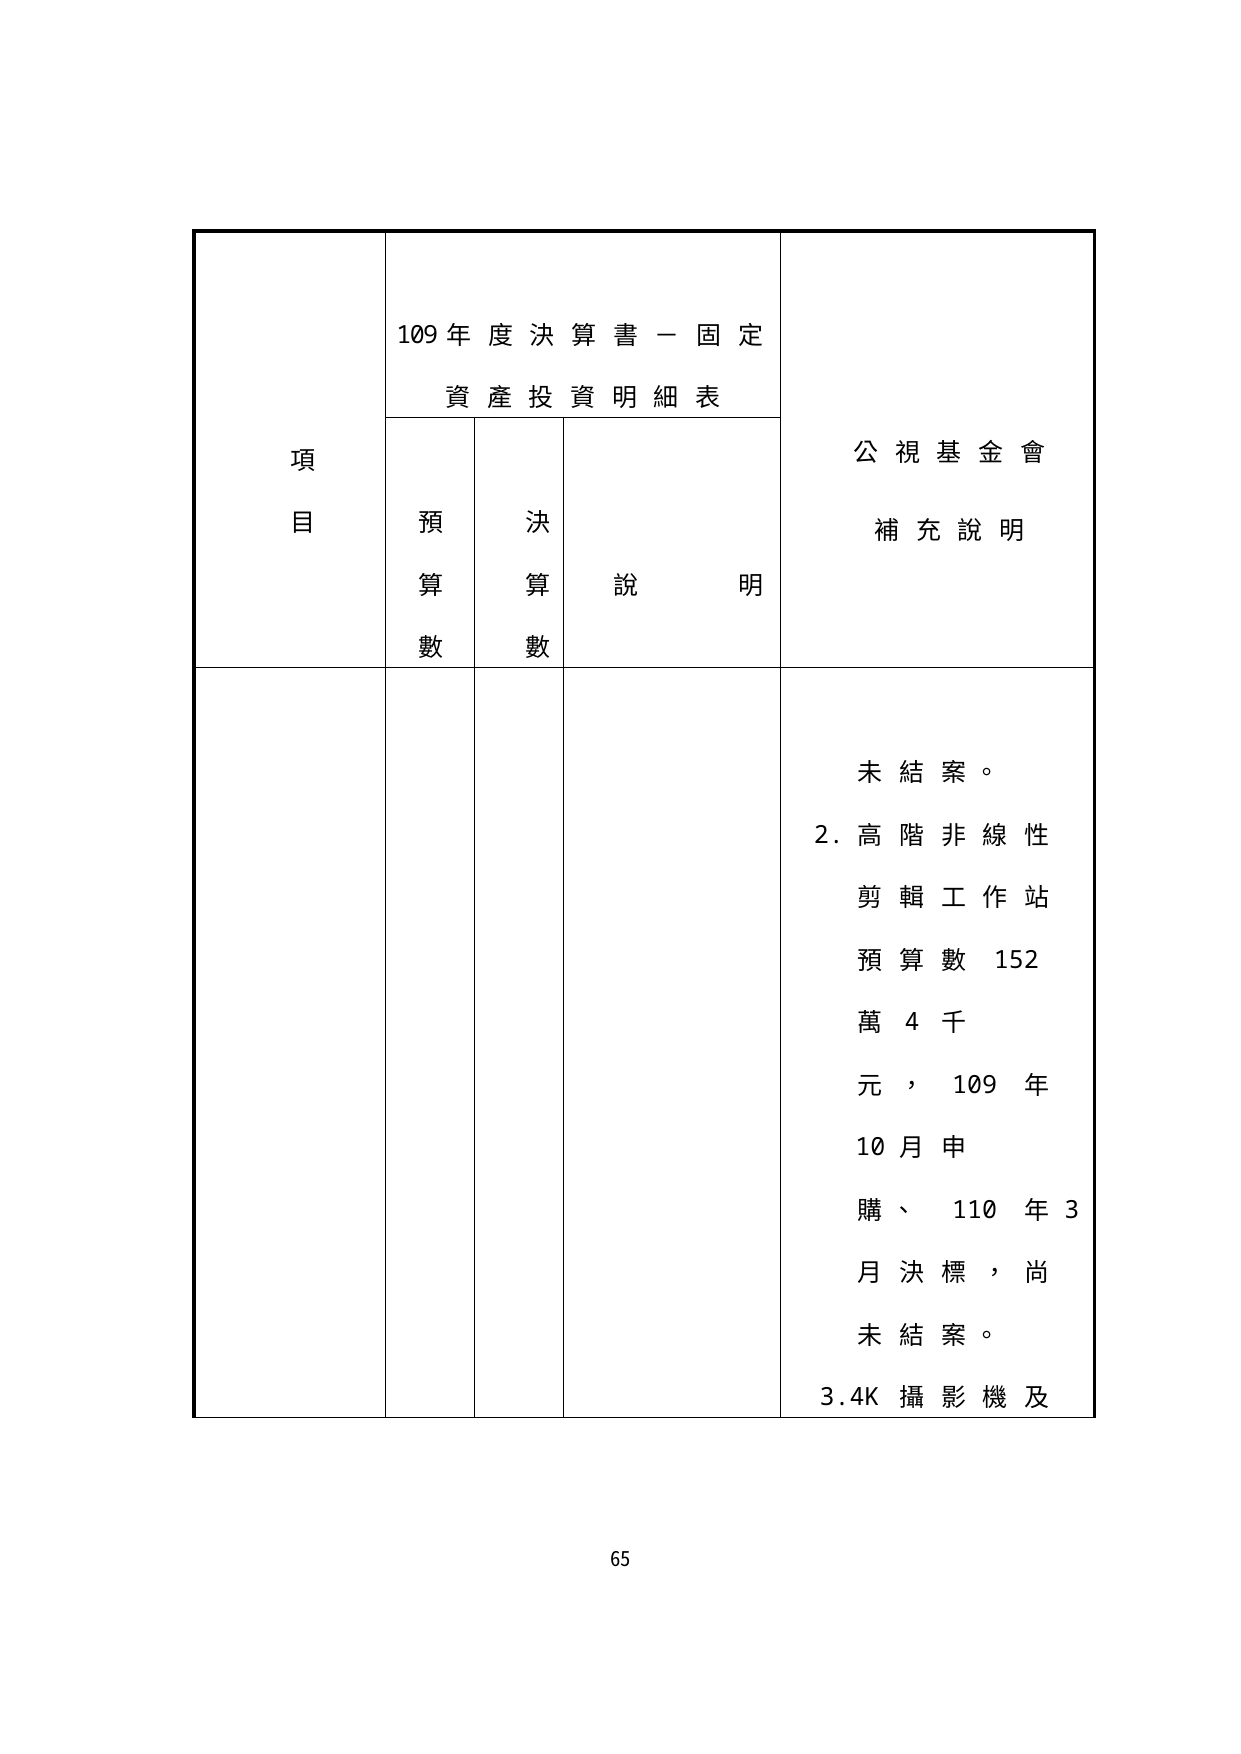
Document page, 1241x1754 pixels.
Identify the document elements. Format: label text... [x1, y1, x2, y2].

table_header 公視基金會 補充說明 [781, 233, 1093, 667]
table_cell 決算數 [475, 418, 563, 667]
table_cell [475, 668, 563, 1417]
table_header 109年度決算書－固定資產投資明細表 [386, 233, 780, 417]
table_cell [196, 668, 385, 1417]
table_cell 預算數 [386, 418, 474, 667]
table_cell 說 明 [564, 418, 780, 667]
table_cell 未結案。 2.高階非線性剪輯工作站預算數152萬4千元，109年10月申購、110年3月決標，尚未結案。 3.4K攝影機及 [781, 668, 1093, 1417]
table_cell [564, 668, 780, 1417]
table_header 項 目 [196, 233, 385, 667]
table_cell [386, 668, 474, 1417]
